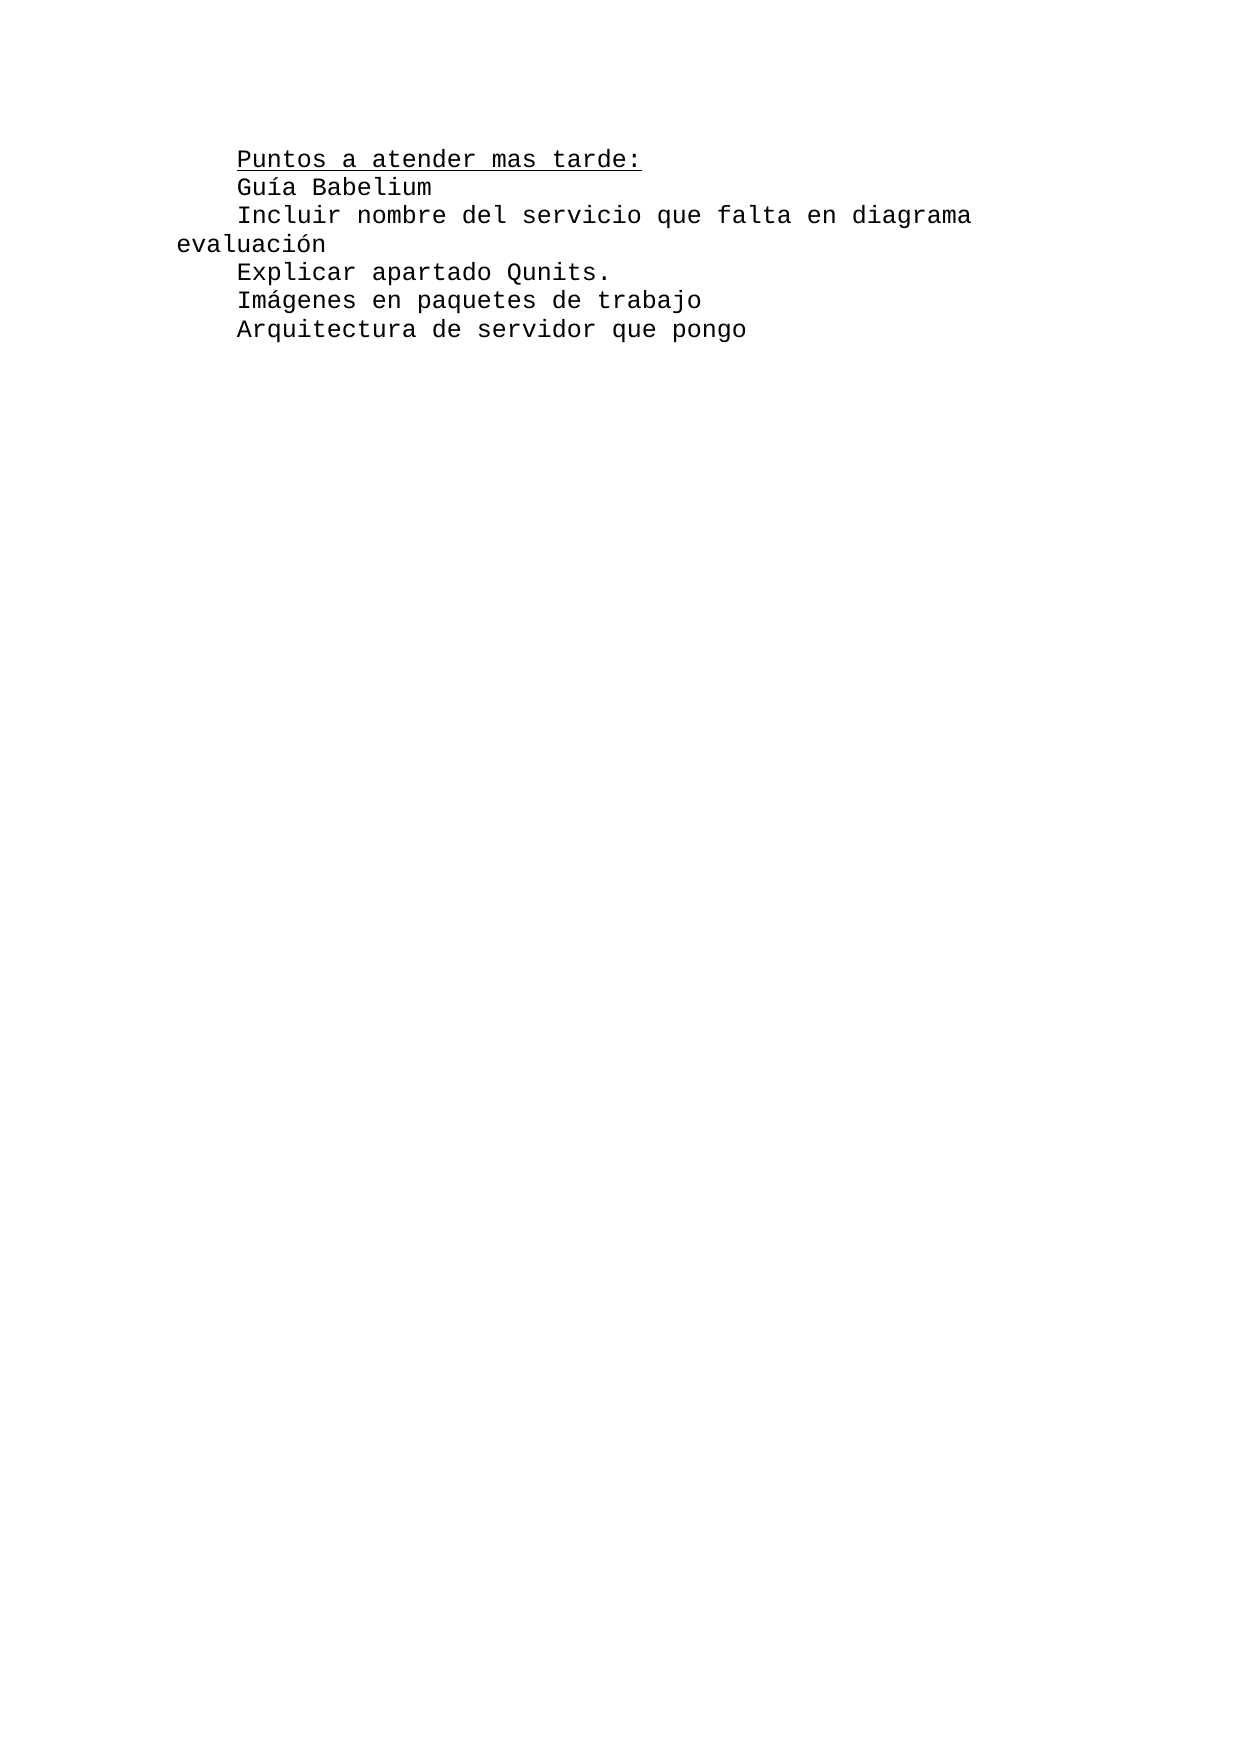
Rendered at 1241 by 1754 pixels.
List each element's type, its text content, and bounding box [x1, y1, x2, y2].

text Incluir nombre del servicio que falta en diagrama evaluación [176, 203, 1059, 260]
text Puntos a atender mas tarde: [176, 146, 1059, 175]
text Guía Babelium [176, 175, 1059, 203]
text Explicar apartado Qunits. [176, 260, 1059, 288]
text Arquitectura de servidor que pongo [176, 316, 1059, 345]
text Imágenes en paquetes de trabajo [176, 288, 1059, 316]
